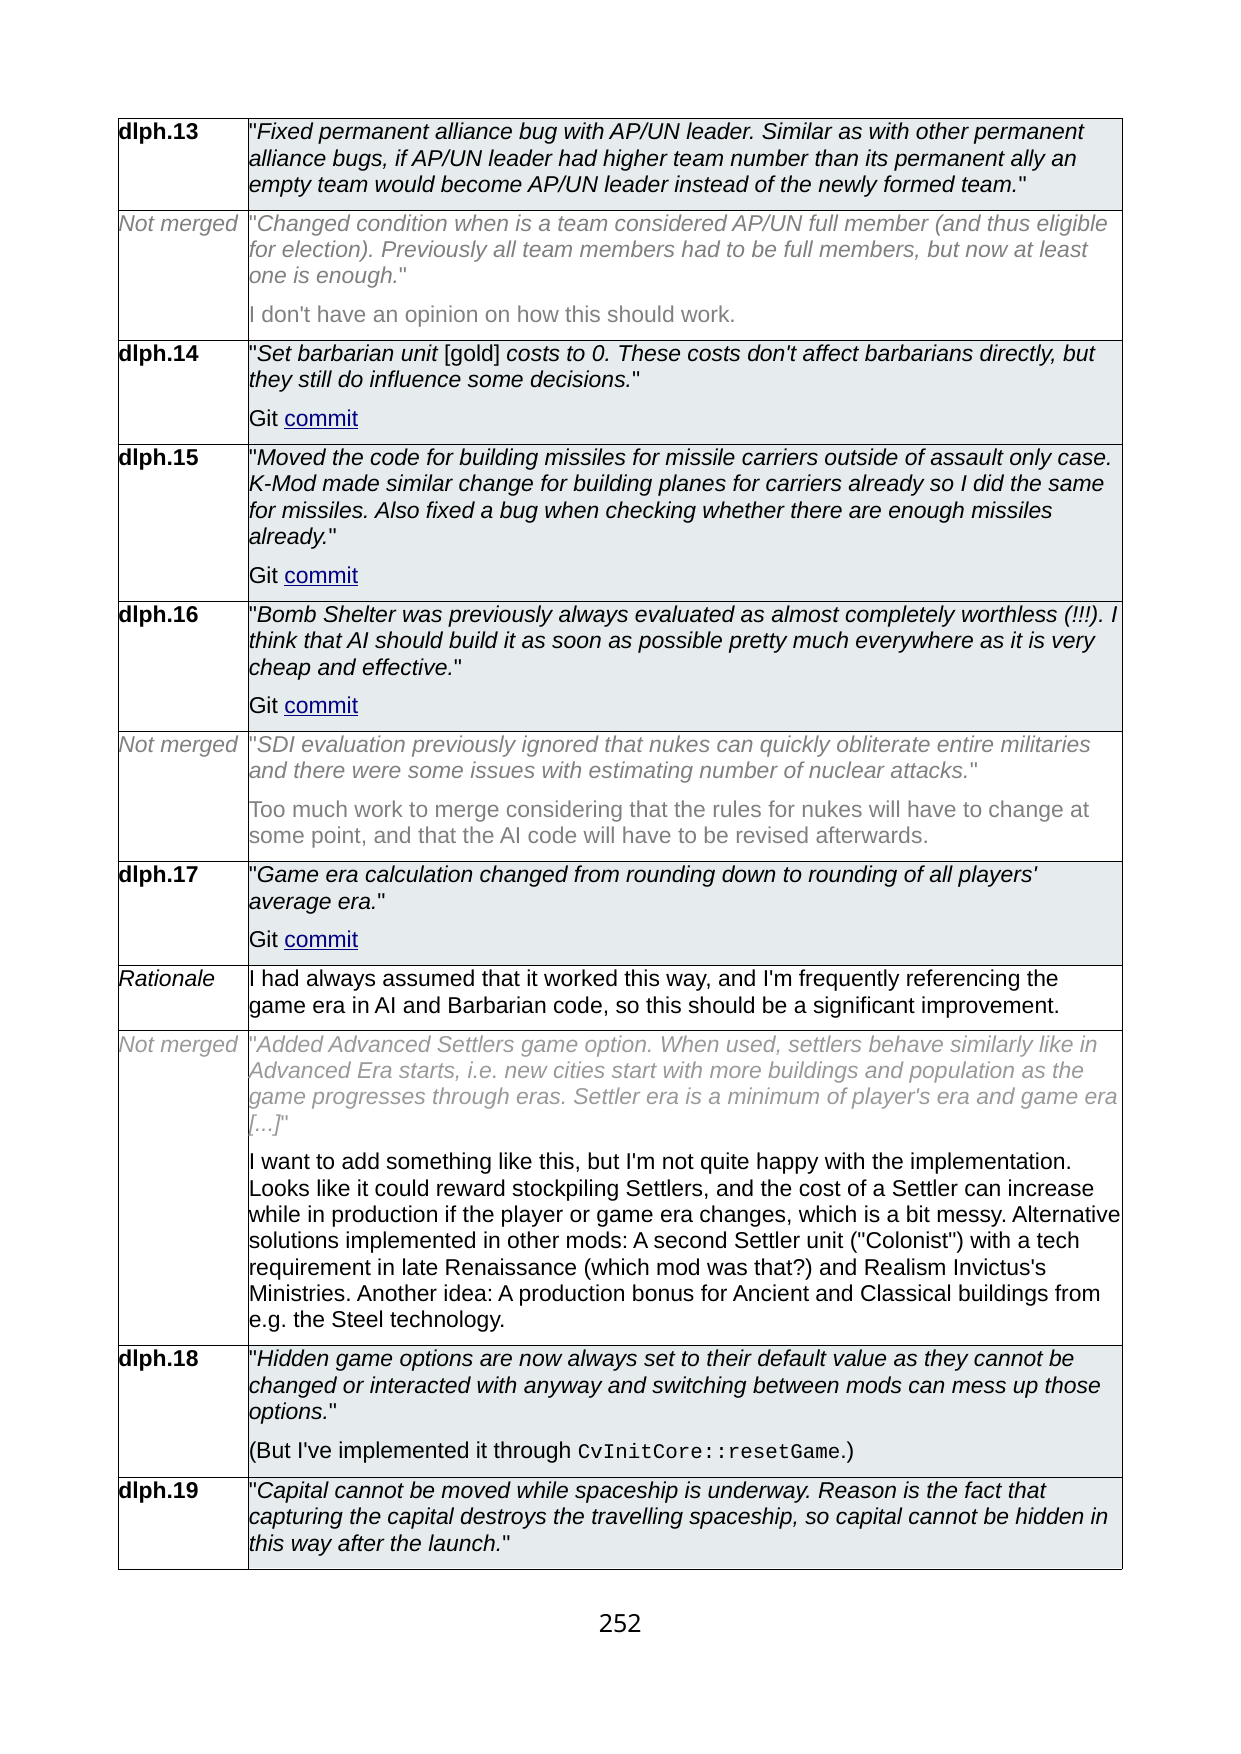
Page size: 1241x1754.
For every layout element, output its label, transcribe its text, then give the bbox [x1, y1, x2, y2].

table_cell "Added Advanced Settlers game option. When used, settlers behave similarly like in Advanced Era starts, i.e. new cities start with more buildings and population as the game progresses through eras. Settler era is a minimum of player's era and game era [...]" I want to add something like this, but I'm not quite happy with the implementation. Looks like it could reward stockpiling Settlers, and the cost of a Settler can increase while in production if the player or game era changes, which is a bit messy. Alternative solutions implemented in other mods: A second Settler unit ("Colonist") with a tech requirement in late Renaissance (which mod was that?) and Realism Invictus's Ministries. Another idea: A production bonus for Ancient and Classical buildings from e.g. the Steel technology. [249, 1031, 1122, 1345]
table_cell dlph.16 [119, 602, 248, 731]
table_cell Not merged [119, 211, 248, 340]
table_cell "Set barbarian unit [gold] costs to 0. These costs don't affect barbarians directly, but they still do influence some decisions." Git commit [249, 341, 1122, 444]
table_cell Not merged [119, 732, 248, 861]
table_cell I had always assumed that it worked this way, and I'm frequently referencing the game era in AI and Barbarian code, so this should be a significant improvement. [249, 966, 1122, 1030]
table_cell "Capital cannot be moved while spaceship is underway. Reason is the fact that capturing the capital destroys the travelling spaceship, so capital cannot be hidden in this way after the launch." [249, 1478, 1122, 1568]
table_cell Rationale [119, 966, 248, 1030]
table_cell dlph.18 [119, 1346, 248, 1477]
table_cell "SDI evaluation previously ignored that nukes can quickly obliterate entire militaries and there were some issues with estimating number of nuclear attacks." Too much work to merge considering that the rules for nukes will have to change at some point, and that the AI code will have to be revised afterwards. [249, 732, 1122, 861]
table_cell dlph.14 [119, 341, 248, 444]
table_cell "Moved the code for building missiles for missile carriers outside of assault only case. K-Mod made similar change for building planes for carriers already so I did the same for missiles. Also fixed a bug when checking whether there are enough missiles already." Git commit [249, 445, 1122, 601]
table_cell dlph.13 [119, 119, 248, 210]
table_cell Not merged [119, 1031, 248, 1345]
table_cell "Changed condition when is a team considered AP/UN full member (and thus eligible for election). Previously all team members had to be full members, but now at least one is enough." I don't have an opinion on how this should work. [249, 211, 1122, 340]
table_cell dlph.19 [119, 1478, 248, 1568]
table_cell "Fixed permanent alliance bug with AP/UN leader. Similar as with other permanent alliance bugs, if AP/UN leader had higher team number than its permanent ally an empty team would become AP/UN leader instead of the newly formed team." [249, 119, 1122, 210]
table_cell dlph.15 [119, 445, 248, 601]
table_cell "Game era calculation changed from rounding down to rounding of all players' average era." Git commit [249, 862, 1122, 965]
table_cell dlph.17 [119, 862, 248, 965]
table_cell "Bomb Shelter was previously always evaluated as almost completely worthless (!!!). I think that AI should build it as soon as possible pretty much everywhere as it is very cheap and effective." Git commit [249, 602, 1122, 731]
table_cell "Hidden game options are now always set to their default value as they cannot be changed or interacted with anyway and switching between mods can mess up those options." (But I've implemented it through CvInitCore::resetGame.) [249, 1346, 1122, 1477]
